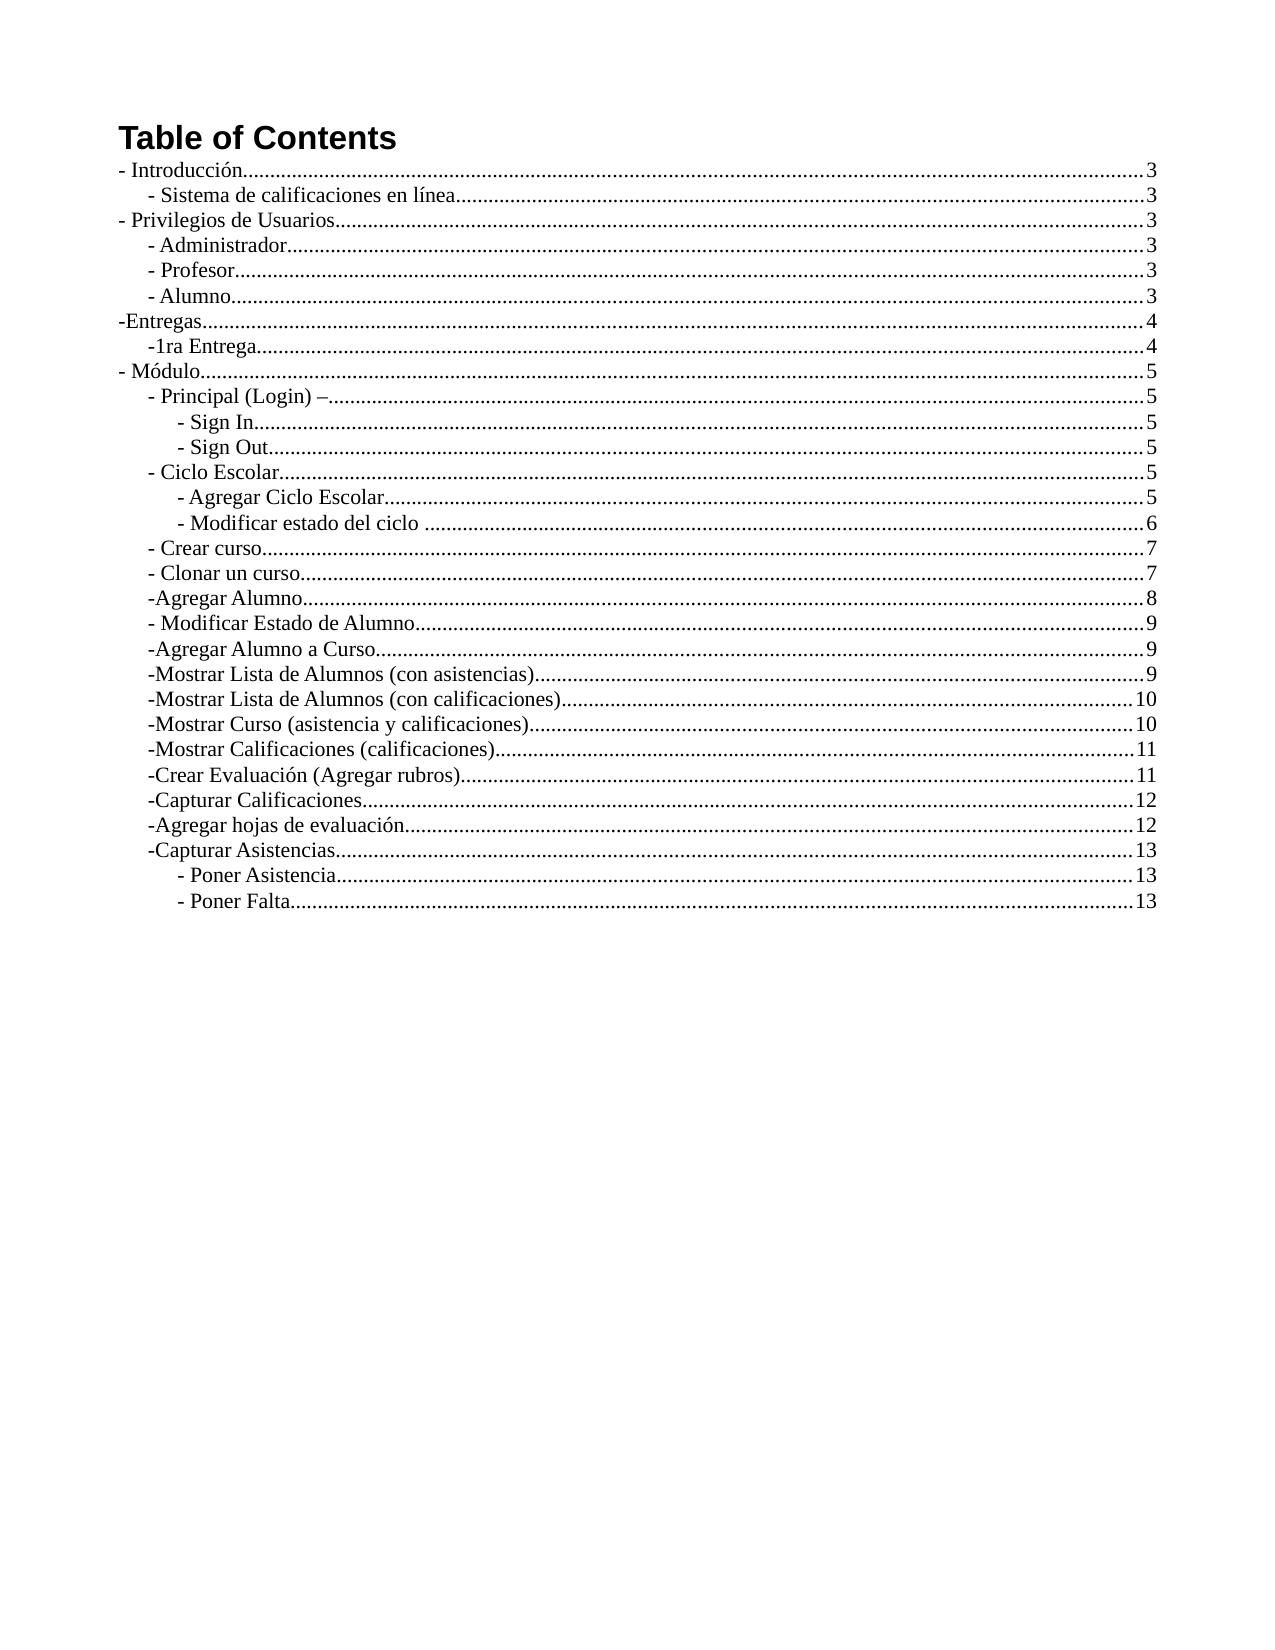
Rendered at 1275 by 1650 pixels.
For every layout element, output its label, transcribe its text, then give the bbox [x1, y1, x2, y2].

text -Mostrar Calificaciones (calificaciones) 11 [148, 736, 1157, 762]
text - Sistema de calificaciones en línea 3 [148, 182, 1157, 207]
text - Módulo 5 [118, 358, 1157, 383]
text - Profesor 3 [148, 257, 1157, 283]
text - Sign In 5 [177, 409, 1157, 434]
text -Agregar hojas de evaluación 12 [148, 812, 1157, 837]
text -Entregas 4 [118, 308, 1157, 333]
text - Agregar Ciclo Escolar 5 [177, 484, 1157, 509]
text - Crear curso 7 [148, 535, 1157, 560]
subtitle Table of Contents [118, 118, 1157, 157]
text -Capturar Calificaciones 12 [148, 787, 1157, 812]
text -Agregar Alumno a Curso 9 [148, 636, 1157, 661]
text -Mostrar Lista de Alumnos (con calificaciones) 10 [148, 686, 1157, 711]
text -1ra Entrega 4 [148, 333, 1157, 358]
text -Mostrar Lista de Alumnos (con asistencias) 9 [148, 661, 1157, 686]
text - Sign Out 5 [177, 434, 1157, 459]
text - Administrador 3 [148, 232, 1157, 257]
text -Mostrar Curso (asistencia y calificaciones) 10 [148, 711, 1157, 736]
text - Poner Falta 13 [177, 888, 1157, 913]
text -Crear Evaluación (Agregar rubros) 11 [148, 762, 1157, 787]
text - Principal (Login) – 5 [148, 383, 1157, 409]
text - Introducción 3 [118, 157, 1157, 182]
text -Agregar Alumno 8 [148, 585, 1157, 610]
text - Alumno 3 [148, 283, 1157, 308]
text -Capturar Asistencias 13 [148, 837, 1157, 862]
text - Privilegios de Usuarios 3 [118, 207, 1157, 232]
text - Poner Asistencia 13 [177, 862, 1157, 888]
text - Modificar estado del ciclo 6 [177, 509, 1157, 535]
text - Clonar un curso 7 [148, 560, 1157, 585]
text - Modificar Estado de Alumno 9 [148, 610, 1157, 636]
text - Ciclo Escolar 5 [148, 459, 1157, 484]
